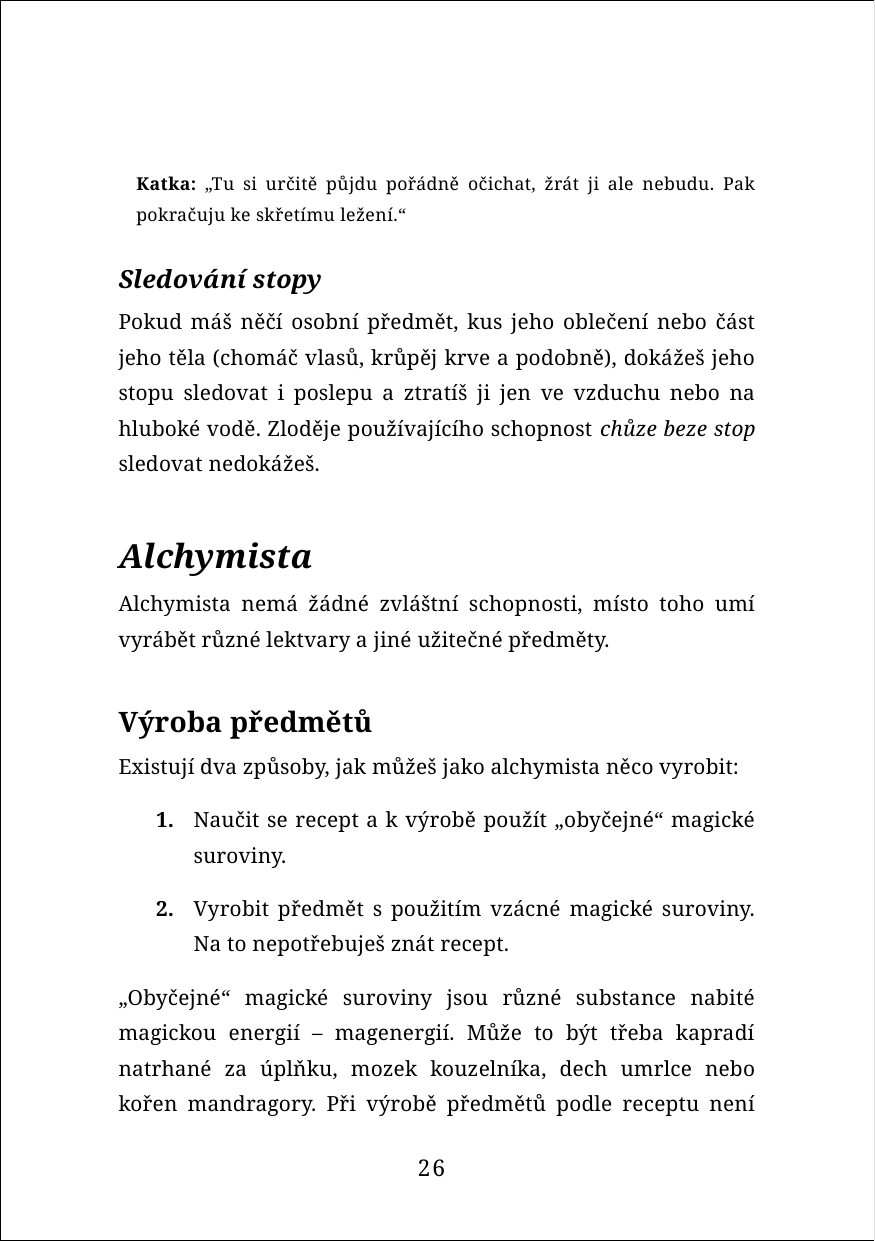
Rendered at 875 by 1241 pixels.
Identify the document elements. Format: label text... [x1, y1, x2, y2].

subtitle Výroba předmětů [118, 702, 756, 740]
text Existují dva způsoby, jak můžeš jako alchymista něco vyrobit: [118, 752, 756, 781]
subtitle Sledování stopy [118, 262, 756, 296]
text Katka: „Tu si určitě půjdu pořádně očichat, žrát ji ale nebudu. Pak pokračuju ke skřetímu ležení.“ [136, 172, 756, 226]
text Alchymista nemá žádné zvláštní schopnosti, místo toho umí vyrábět různé lektvary a jiné užitečné předměty. [118, 589, 756, 653]
text Pokud máš něčí osobní předmět, kus jeho oblečení nebo část jeho těla (chomáč vlasů, krůpěj krve a podobně), dokážeš jeho stopu sledovat i poslepu a ztratíš ji jen ve vzduchu nebo na hluboké vodě. Zloděje používajícího schopnost chůze beze stop sledovat nedokážeš. [118, 307, 756, 478]
list Vyrobit předmět s použitím vzácné magické suroviny. Na to nepotřebuješ znát recept. [156, 894, 756, 958]
subtitle Alchymista [118, 532, 756, 578]
text „Obyčejné“ magické suroviny jsou různé substance nabité magickou energií – magenergií. Může to být třeba kapradí natrhané za úplňku, mozek kouzelníka, dech umrlce nebo kořen mandragory. Při výrobě předmětů podle receptu není [118, 983, 756, 1118]
list Naučit se recept a k výrobě použít „obyčejné“ magické suroviny. [156, 805, 756, 869]
